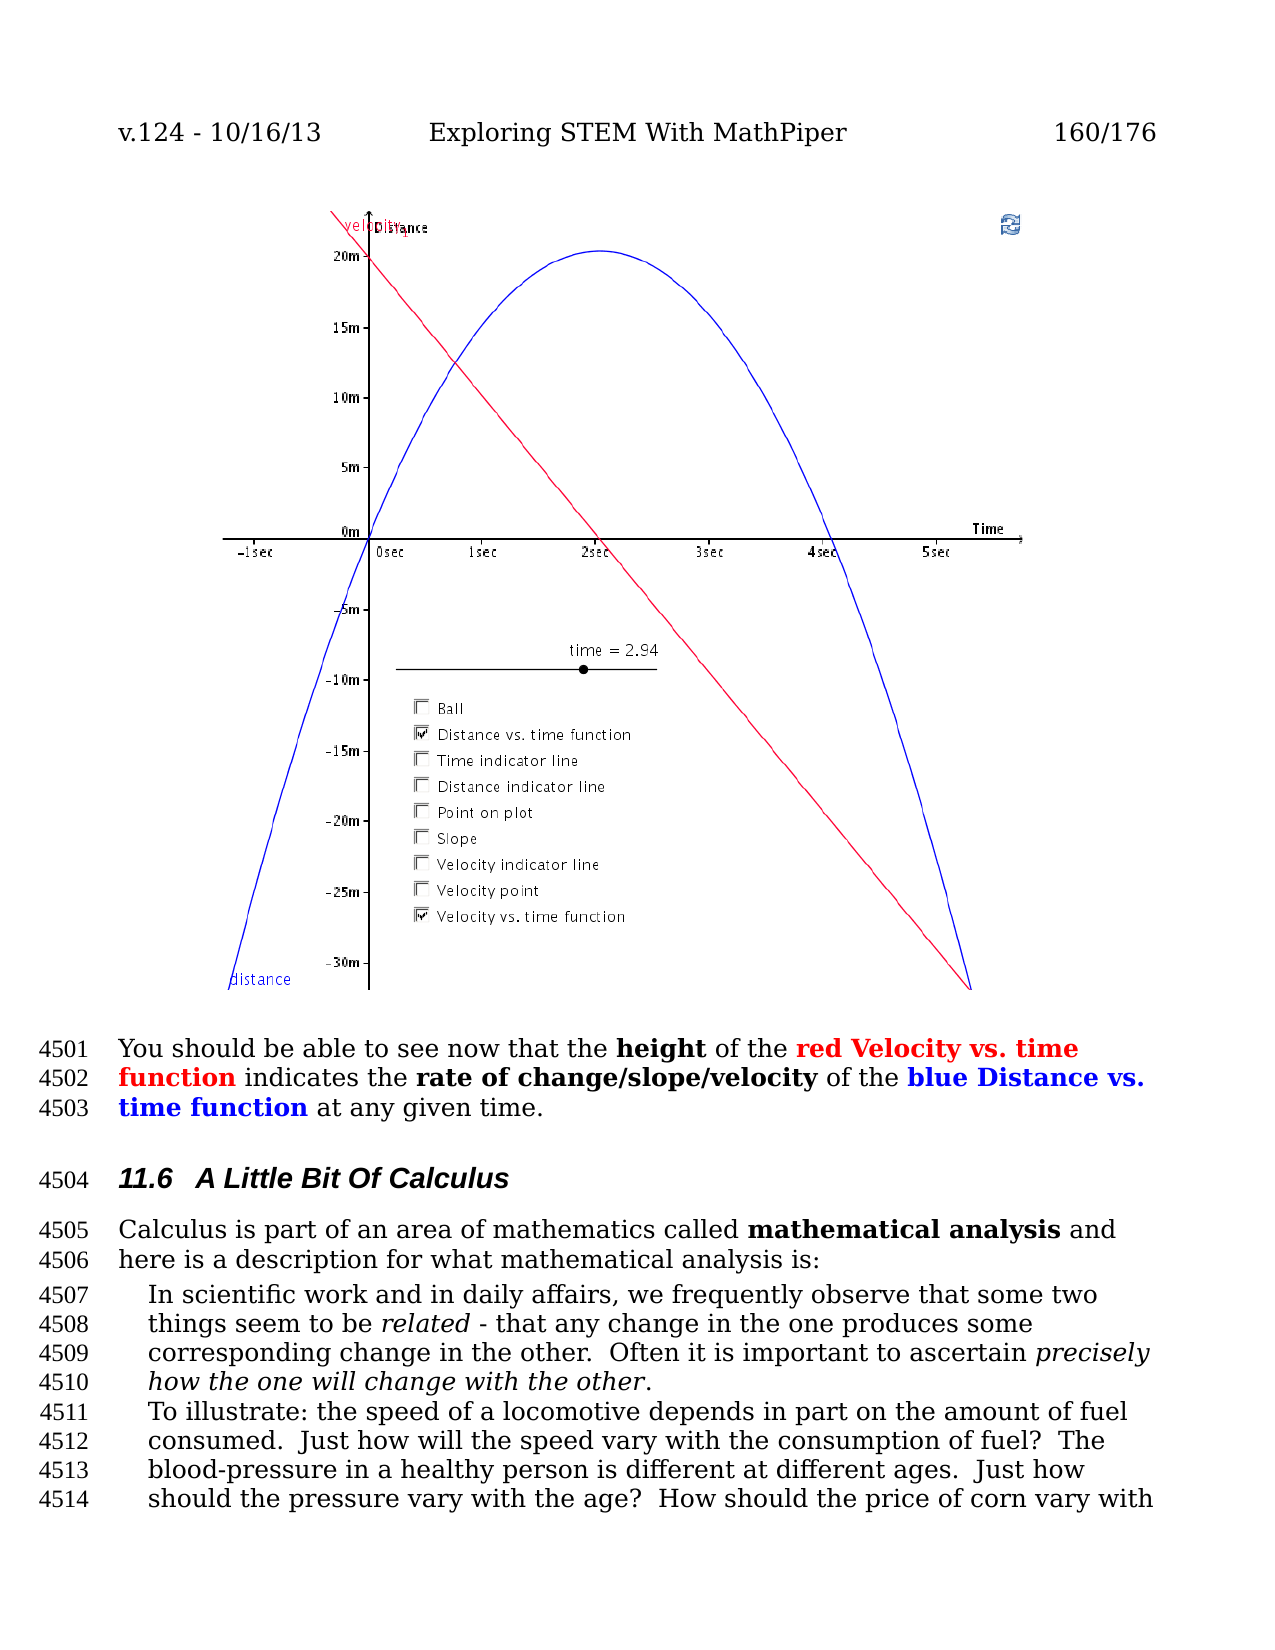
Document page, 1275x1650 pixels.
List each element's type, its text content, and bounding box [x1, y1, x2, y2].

text You should be able to see now that the height of the red Velocity vs. time function indicates the rate of change/slope/velocity of the blue Distance vs. time function at any given time. [118, 1034, 1157, 1122]
text To illustrate: the speed of a locomotive depends in part on the amount of fuel consumed. Just how will the speed vary with the consumption of fuel? The blood-pressure in a healthy person is different at different ages. Just how should the pressure vary with the age? How should the price of corn vary with [148, 1397, 1157, 1513]
text In scientific work and in daily affairs, we frequently observe that some two things seem to be related - that any change in the one produces some corresponding change in the other. Often it is important to ascertain precisely how the one will change with the other. [148, 1280, 1157, 1397]
text Calculus is part of an area of mathematics called mathematical analysis and here is a description for what mathematical analysis is: [118, 1215, 1157, 1274]
picture [222, 211, 1023, 990]
subtitle A Little Bit Of Calculus [118, 1161, 1157, 1194]
